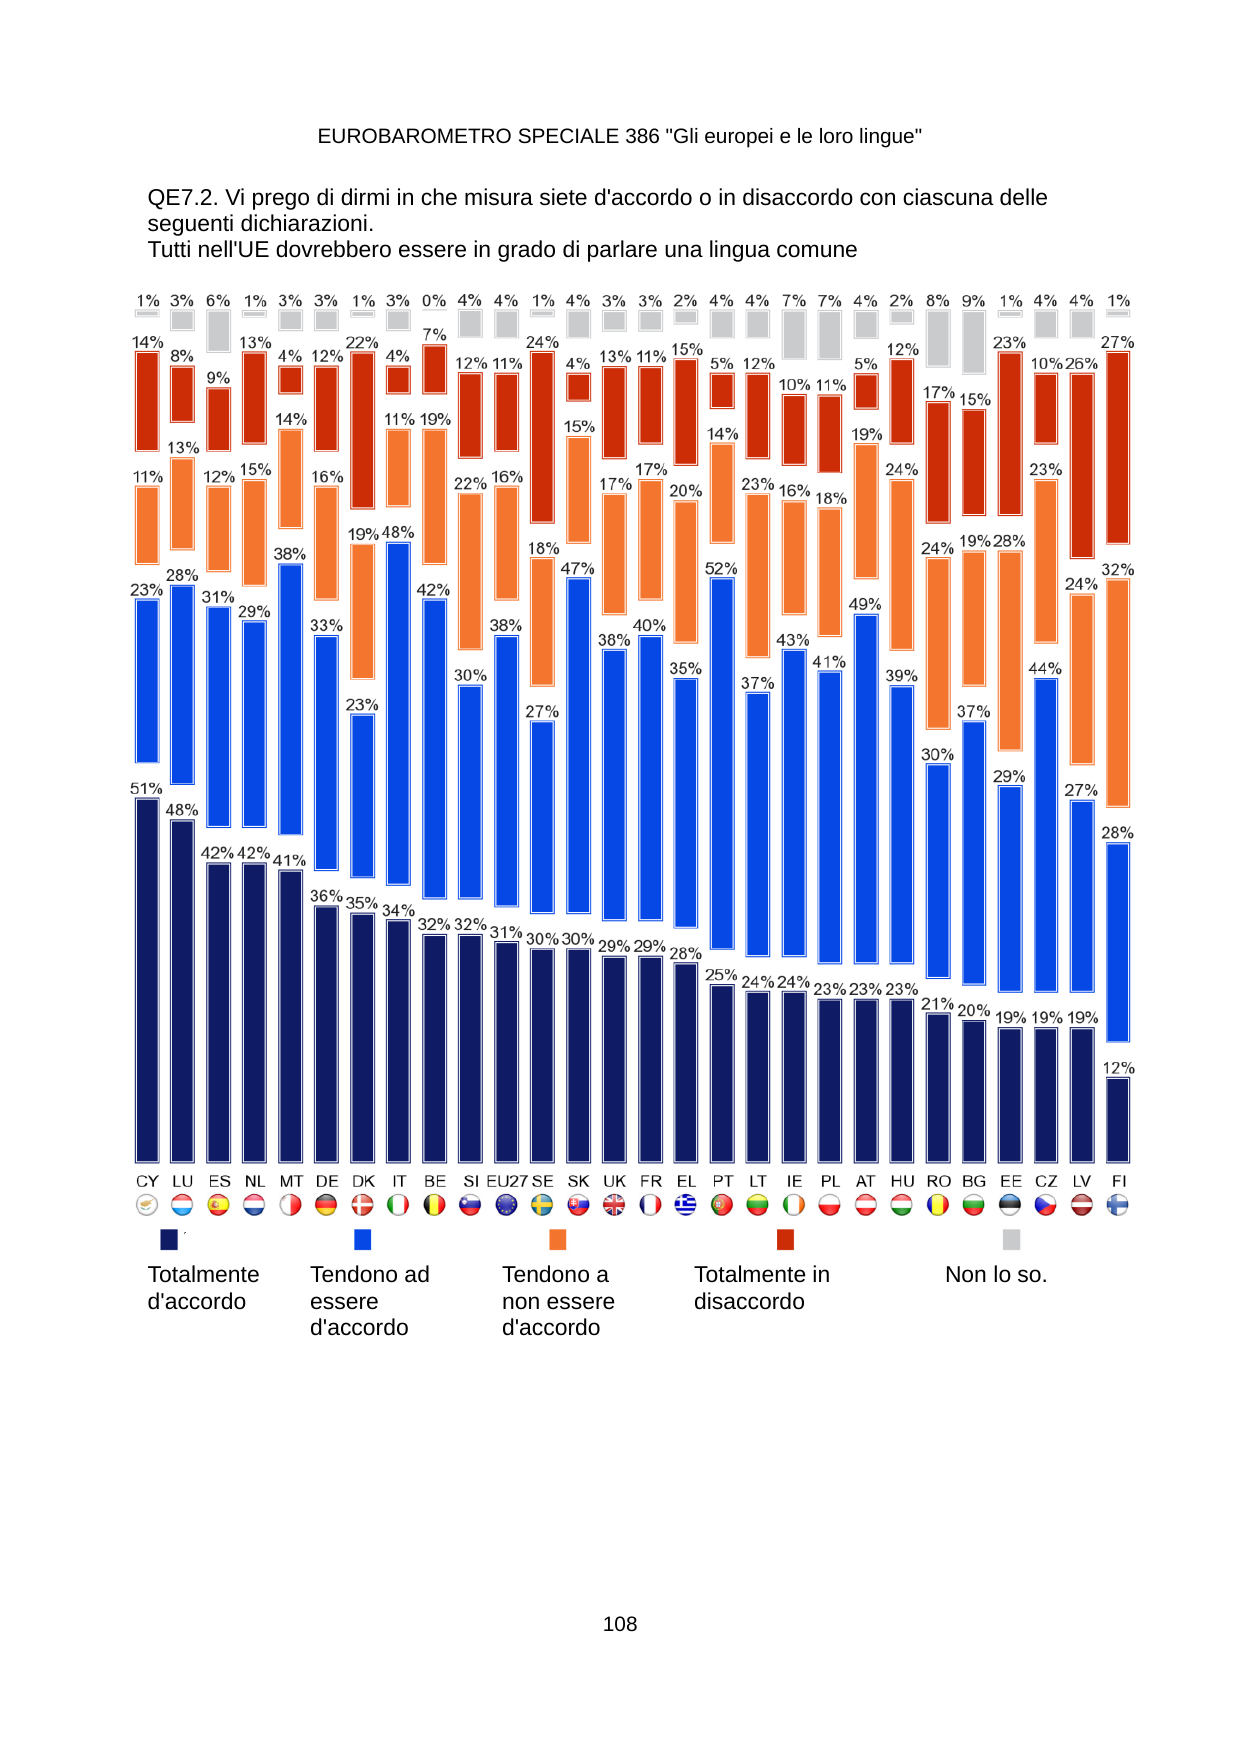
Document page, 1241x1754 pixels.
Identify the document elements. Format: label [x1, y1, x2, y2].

picture [118, 286, 1137, 1256]
